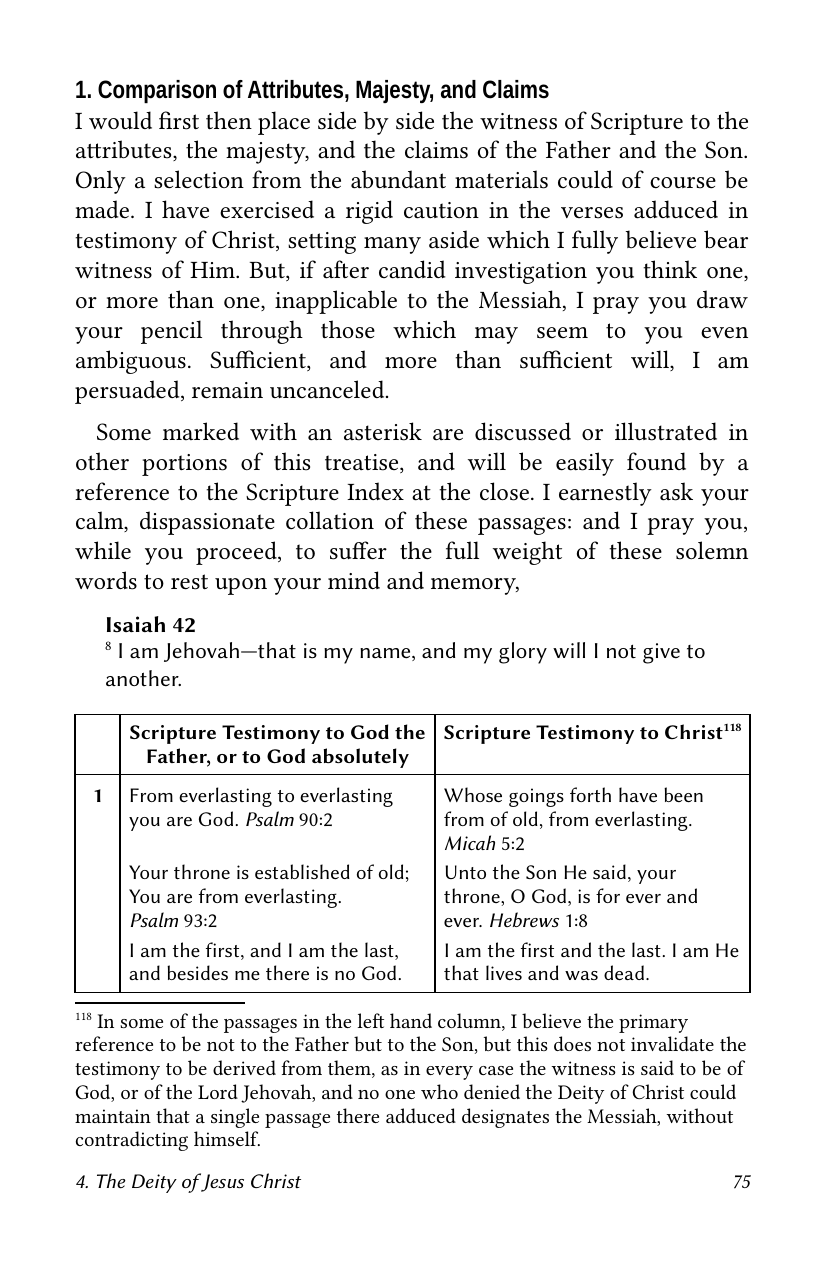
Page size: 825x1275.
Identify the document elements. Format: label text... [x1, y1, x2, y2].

table_cell Whose goings forth have been from of old, from everlasting. Micah 5:2 Unto the Son He said, your throne, O God, is for ever and ever. Hebrews 1:8 I am the first and the last. I am He that lives and was dead. [436, 775, 749, 992]
text 8 I am Jehovah—that is my name, and my glory will I not give to another. [105, 638, 720, 692]
text Isaiah 42 [105, 612, 750, 638]
table_header Scripture Testimony to God the Father, or to God absolutely [121, 715, 434, 774]
text Some marked with an asterisk are discussed or illustrated in other portions of this treatise, and will be easily found by a reference to the Scripture Index at the close. I earnestly ask your calm, dispassionate collation of these passages: and I pray you, while you proceed, to suffer the full weight of these solemn words to rest upon your mind and memory, [75, 418, 750, 596]
table_cell From everlasting to everlasting you are God. Psalm 90:2 Your throne is established of old; You are from everlasting. Psalm 93:2 I am the first, and I am the last, and besides me there is no God. [121, 775, 434, 992]
table_cell 1 [76, 775, 119, 992]
table_header [76, 715, 119, 774]
text I would first then place side by side the witness of Scripture to the attributes, the majesty, and the claims of the Father and the Son. Only a selection from the abundant materials could of course be made. I have exercised a rigid caution in the verses adduced in testimony of Christ, setting many aside which I fully believe bear witness of Him. But, if after candid investigation you think one, or more than one, inapplicable to the Messiah, I pray you draw your pencil through those which may seem to you even ambiguous. Sufficient, and more than sufficient will, I am persuaded, remain uncanceled. [75, 107, 750, 404]
subtitle 1. Comparison of Attributes, Majesty, and Claims [75, 75, 750, 104]
table_header Scripture Testimony to Christ [436, 715, 749, 774]
